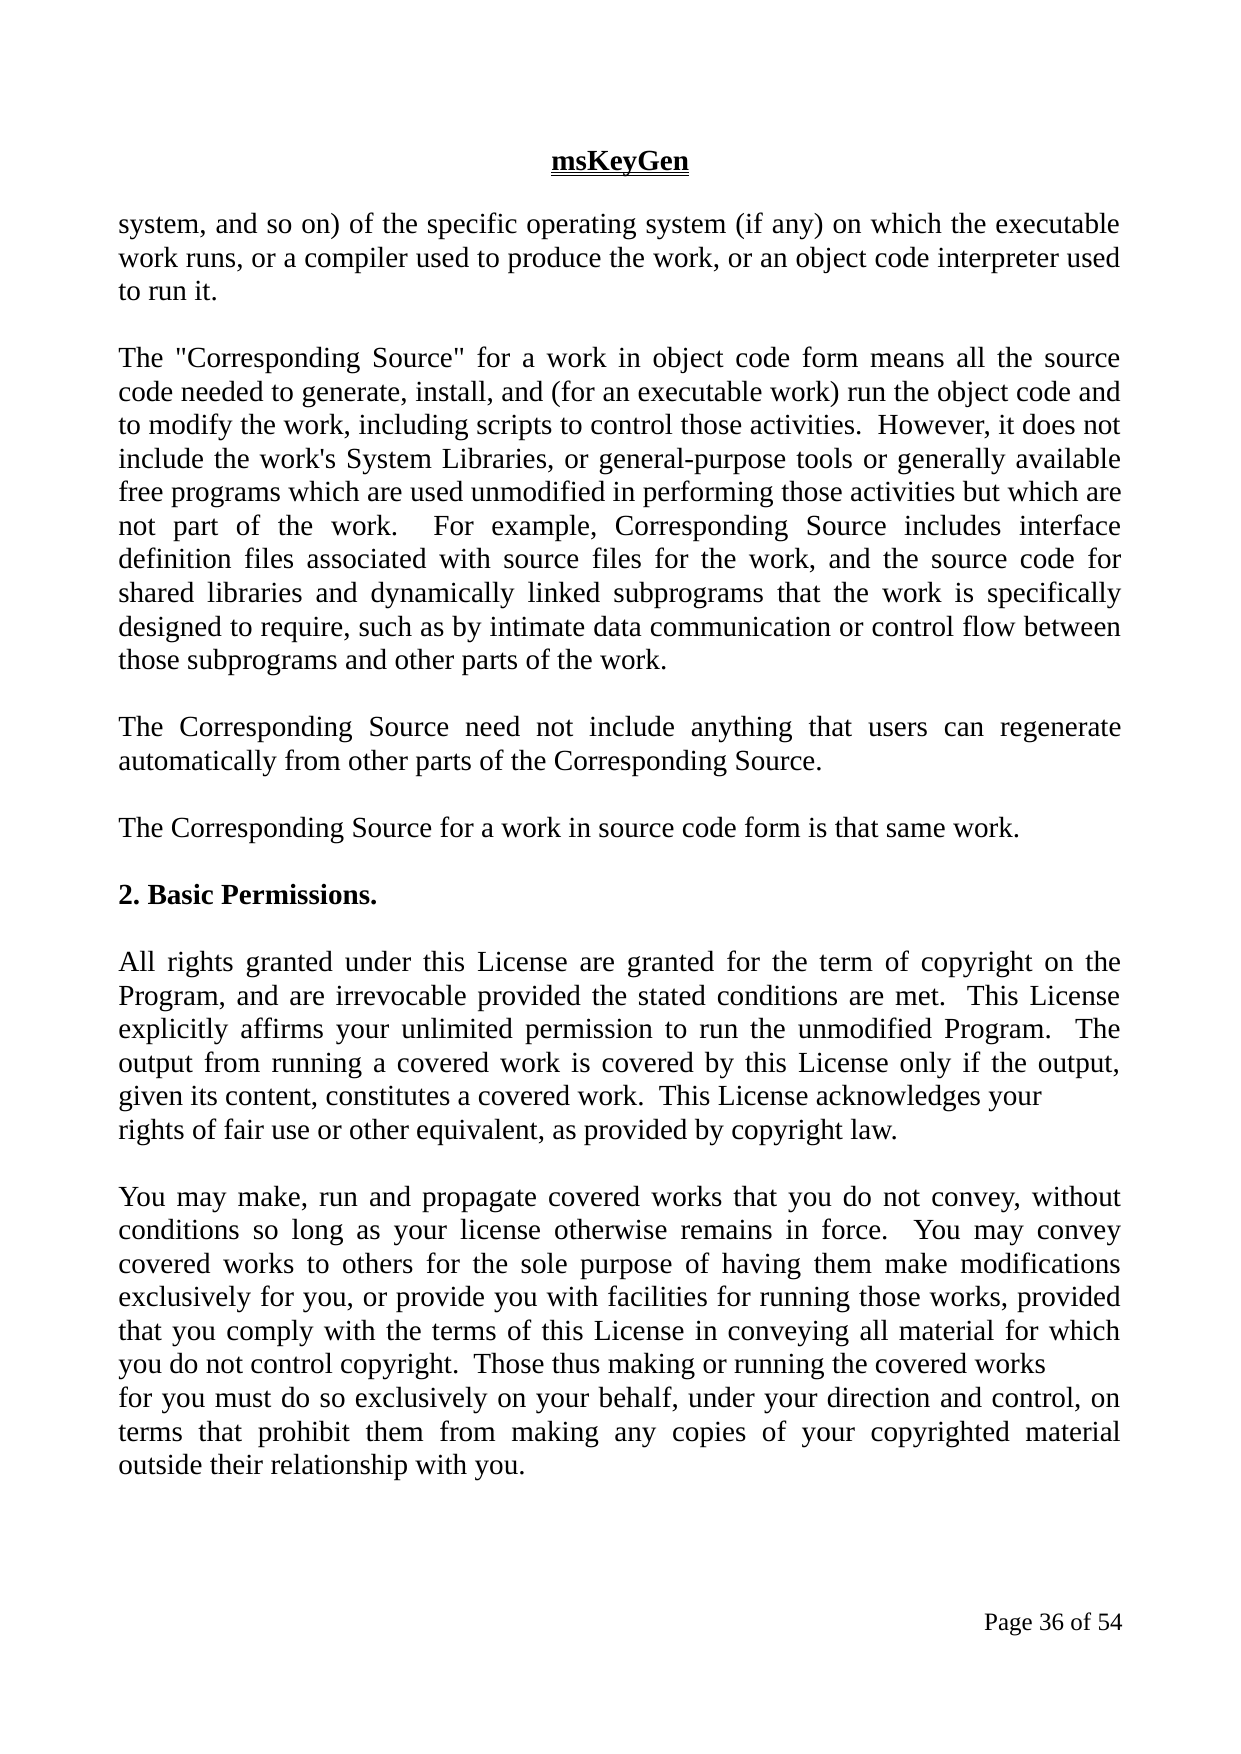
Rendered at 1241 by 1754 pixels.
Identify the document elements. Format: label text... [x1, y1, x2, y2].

text rights of fair use or other equivalent, as provided by copyright law. [118, 1112, 1122, 1145]
text The Corresponding Source need not include anything that users can regenerate automatically from other parts of the Corresponding Source. [118, 709, 1122, 776]
text The "Corresponding Source" for a work in object code form means all the source code needed to generate, install, and (for an executable work) run the object code and to modify the work, including scripts to control those activities. However, it does not include the work's System Libraries, or general-purpose tools or generally available free programs which are used unmodified in performing those activities but which are not part of the work. For example, Corresponding Source includes interface definition files associated with source files for the work, and the source code for shared libraries and dynamically linked subprograms that the work is specifically designed to require, such as by intimate data communication or control flow between those subprograms and other parts of the work. [118, 340, 1122, 676]
text All rights granted under this License are granted for the term of copyright on the Program, and are irrevocable provided the stated conditions are met. This License explicitly affirms your unlimited permission to run the unmodified Program. The output from running a covered work is covered by this License only if the output, given its content, constitutes a covered work. This License acknowledges your [118, 944, 1122, 1112]
text system, and so on) of the specific operating system (if any) on which the executable work runs, or a compiler used to produce the work, or an object code interpreter used to run it. [118, 206, 1122, 307]
text 2. Basic Permissions. [118, 877, 1122, 911]
text The Corresponding Source for a work in source code form is that same work. [118, 810, 1122, 843]
text for you must do so exclusively on your behalf, under your direction and control, on terms that prohibit them from making any copies of your copyrighted material outside their relationship with you. [118, 1380, 1122, 1481]
text You may make, run and propagate covered works that you do not convey, without conditions so long as your license otherwise remains in force. You may convey covered works to others for the sole purpose of having them make modifications exclusively for you, or provide you with facilities for running those works, provided that you comply with the terms of this License in conveying all material for which you do not control copyright. Those thus making or running the covered works [118, 1179, 1122, 1380]
